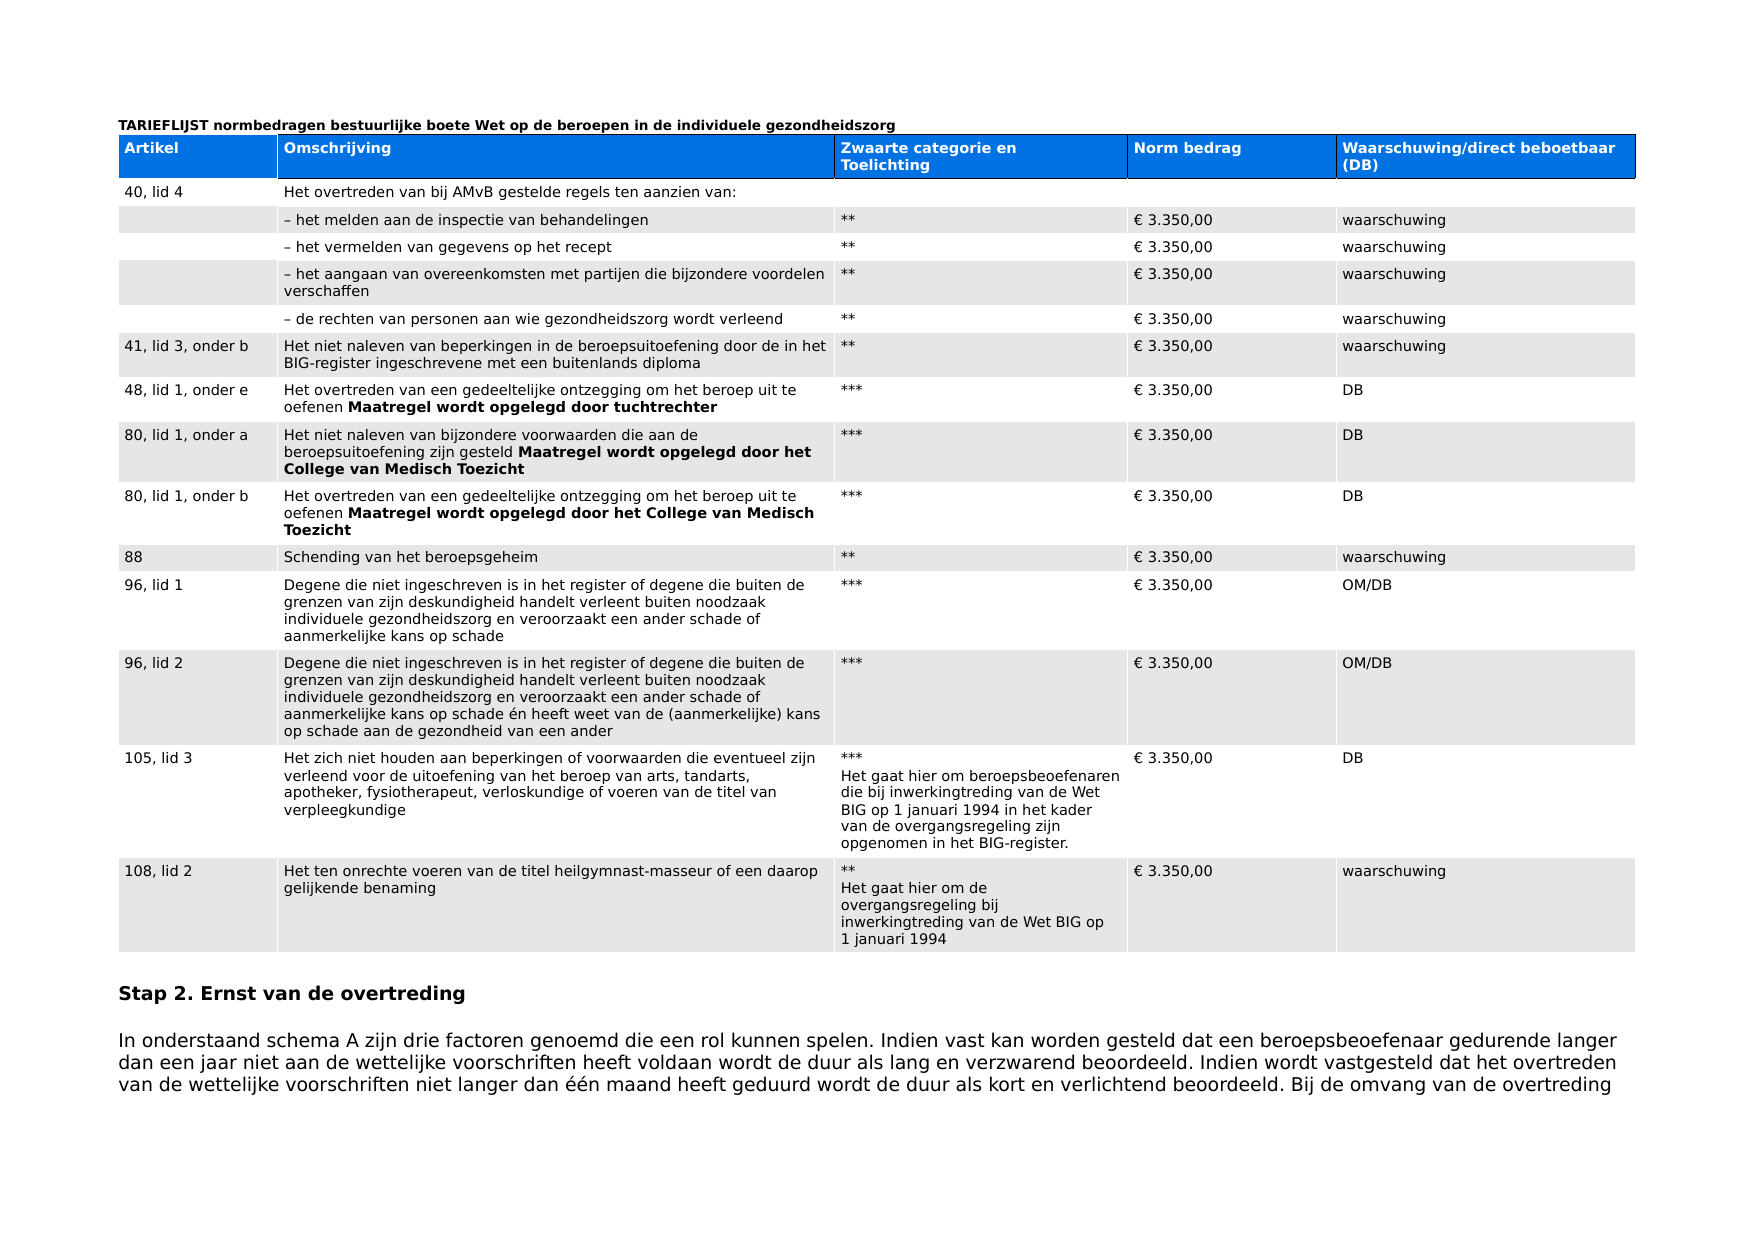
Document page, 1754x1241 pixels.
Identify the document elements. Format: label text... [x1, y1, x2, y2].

table_cell ** [835, 207, 1127, 233]
subtitle Stap 2. Ernst van de overtreding [118, 983, 1636, 1005]
table_cell [1337, 179, 1635, 206]
table_cell [119, 233, 277, 260]
table_cell Het ten onrechte voeren van de titel heilgymnast-masseur of een daarop gelijkende benaming [278, 858, 834, 952]
table_cell € 3.350,00 [1128, 858, 1336, 952]
table_cell [119, 305, 277, 332]
table_cell € 3.350,00 [1128, 234, 1336, 260]
table_cell ** [835, 234, 1127, 260]
table_cell – het aangaan van overeenkomsten met partijen die bijzondere voordelen verschaffen [278, 261, 834, 305]
table_cell 108, lid 2 [119, 858, 277, 952]
table_cell Het niet naleven van beperkingen in de beroepsuitoefening door de in het BIG-register ingeschrevene met een buitenlands diploma [278, 333, 834, 377]
table_cell 40, lid 4 [119, 179, 277, 206]
table_cell € 3.350,00 [1128, 378, 1336, 421]
table_cell Artikel [119, 135, 277, 178]
table_cell Het niet naleven van bijzondere voorwaarden die aan de beroepsuitoefening zijn gesteld Maatregel wordt opgelegd door het College van Medisch Toezicht [278, 422, 834, 482]
table_cell waarschuwing [1337, 858, 1635, 952]
table_cell € 3.350,00 [1128, 572, 1336, 649]
table_cell Schending van het beroepsgeheim [278, 545, 834, 571]
table_cell – het vermelden van gegevens op het recept [278, 234, 834, 260]
table_cell ** [835, 333, 1127, 377]
table_cell *** [835, 378, 1127, 421]
table_cell OM/DB [1337, 650, 1635, 745]
table_cell Het zich niet houden aan beperkingen of voorwaarden die eventueel zijn verleend voor de uitoefening van het beroep van arts, tandarts, apotheker, fysiotherapeut, verloskundige of voeren van de titel van verpleegkundige [278, 746, 834, 857]
table_cell 88 [119, 545, 277, 571]
table_cell waarschuwing [1337, 207, 1635, 233]
table_cell 105, lid 3 [119, 746, 277, 857]
table_cell Waarschuwing/direct beboetbaar (DB) [1337, 135, 1635, 178]
table_cell € 3.350,00 [1128, 650, 1336, 745]
table_cell Degene die niet ingeschreven is in het register of degene die buiten de grenzen van zijn deskundigheid handelt verleent buiten noodzaak individuele gezondheidszorg en veroorzaakt een ander schade of aanmerkelijke kans op schade én heeft weet van de (aanmerkelijke) kans op schade aan de gezondheid van een ander [278, 650, 834, 745]
table_cell € 3.350,00 [1128, 207, 1336, 233]
table_cell 96, lid 2 [119, 650, 277, 745]
table_cell Zwaarte categorie en Toelichting [835, 135, 1127, 178]
table_cell waarschuwing [1337, 261, 1635, 305]
table_cell waarschuwing [1337, 545, 1635, 571]
table_cell OM/DB [1337, 572, 1635, 649]
table_cell [835, 179, 1127, 206]
table_cell *** Het gaat hier om beroepsbeoefenaren die bij inwerkingtreding van de Wet BIG op 1 januari 1994 in het kader van de overgangsregeling zijn opgenomen in het BIG-register. [835, 746, 1127, 857]
text In onderstaand schema A zijn drie factoren genoemd die een rol kunnen spelen. Indien vast kan worden gesteld dat een beroepsbeoefenaar gedurende langer dan een jaar niet aan de wettelijke voorschriften heeft voldaan wordt de duur als lang en verzwarend beoordeeld. Indien wordt vastgesteld dat het overtreden van de wettelijke voorschriften niet langer dan één maand heeft geduurd wordt de duur als kort en verlichtend beoordeeld. Bij de omvang van de overtreding [118, 1030, 1636, 1096]
table_cell – het melden aan de inspectie van behandelingen [278, 207, 834, 233]
table_cell waarschuwing [1337, 306, 1635, 332]
table_cell – de rechten van personen aan wie gezondheidszorg wordt verleend [278, 306, 834, 332]
table_cell Omschrijving [278, 135, 834, 178]
table_cell € 3.350,00 [1128, 306, 1336, 332]
table_cell 80, lid 1, onder b [119, 483, 277, 544]
table_cell Het overtreden van een gedeeltelijke ontzegging om het beroep uit te oefenen Maatregel wordt opgelegd door tuchtrechter [278, 378, 834, 421]
table_cell *** [835, 422, 1127, 482]
table_cell Het overtreden van bij AMvB gestelde regels ten aanzien van: [278, 179, 834, 206]
table_cell waarschuwing [1337, 333, 1635, 377]
table_cell 48, lid 1, onder e [119, 378, 277, 421]
table_cell € 3.350,00 [1128, 545, 1336, 571]
table_cell € 3.350,00 [1128, 483, 1336, 544]
table_header TARIEFLIJST normbedragen bestuurlijke boete Wet op de beroepen in de individuele gezondheidszorg [118, 118, 1636, 134]
table_cell € 3.350,00 [1128, 261, 1336, 305]
table_cell 41, lid 3, onder b [119, 333, 277, 377]
table_cell DB [1337, 422, 1635, 482]
table_cell *** [835, 650, 1127, 745]
table_cell *** [835, 572, 1127, 649]
table_cell Het overtreden van een gedeeltelijke ontzegging om het beroep uit te oefenen Maatregel wordt opgelegd door het College van Medisch Toezicht [278, 483, 834, 544]
table_cell 96, lid 1 [119, 572, 277, 649]
table_cell Norm bedrag [1128, 135, 1336, 178]
table_cell DB [1337, 746, 1635, 857]
table_cell DB [1337, 483, 1635, 544]
table_cell DB [1337, 378, 1635, 421]
table_cell € 3.350,00 [1128, 746, 1336, 857]
table_cell ** Het gaat hier om de overgangsregeling bij inwerkingtreding van de Wet BIG op 1 januari 1994 [835, 858, 1127, 952]
table_cell ** [835, 306, 1127, 332]
table_cell € 3.350,00 [1128, 422, 1336, 482]
table_cell ** [835, 545, 1127, 571]
table_cell waarschuwing [1337, 234, 1635, 260]
table_cell 80, lid 1, onder a [119, 422, 277, 482]
table_cell [1128, 179, 1336, 206]
table_cell ** [835, 261, 1127, 305]
table_cell € 3.350,00 [1128, 333, 1336, 377]
table_cell Degene die niet ingeschreven is in het register of degene die buiten de grenzen van zijn deskundigheid handelt verleent buiten noodzaak individuele gezondheidszorg en veroorzaakt een ander schade of aanmerkelijke kans op schade [278, 572, 834, 649]
table_cell *** [835, 483, 1127, 544]
